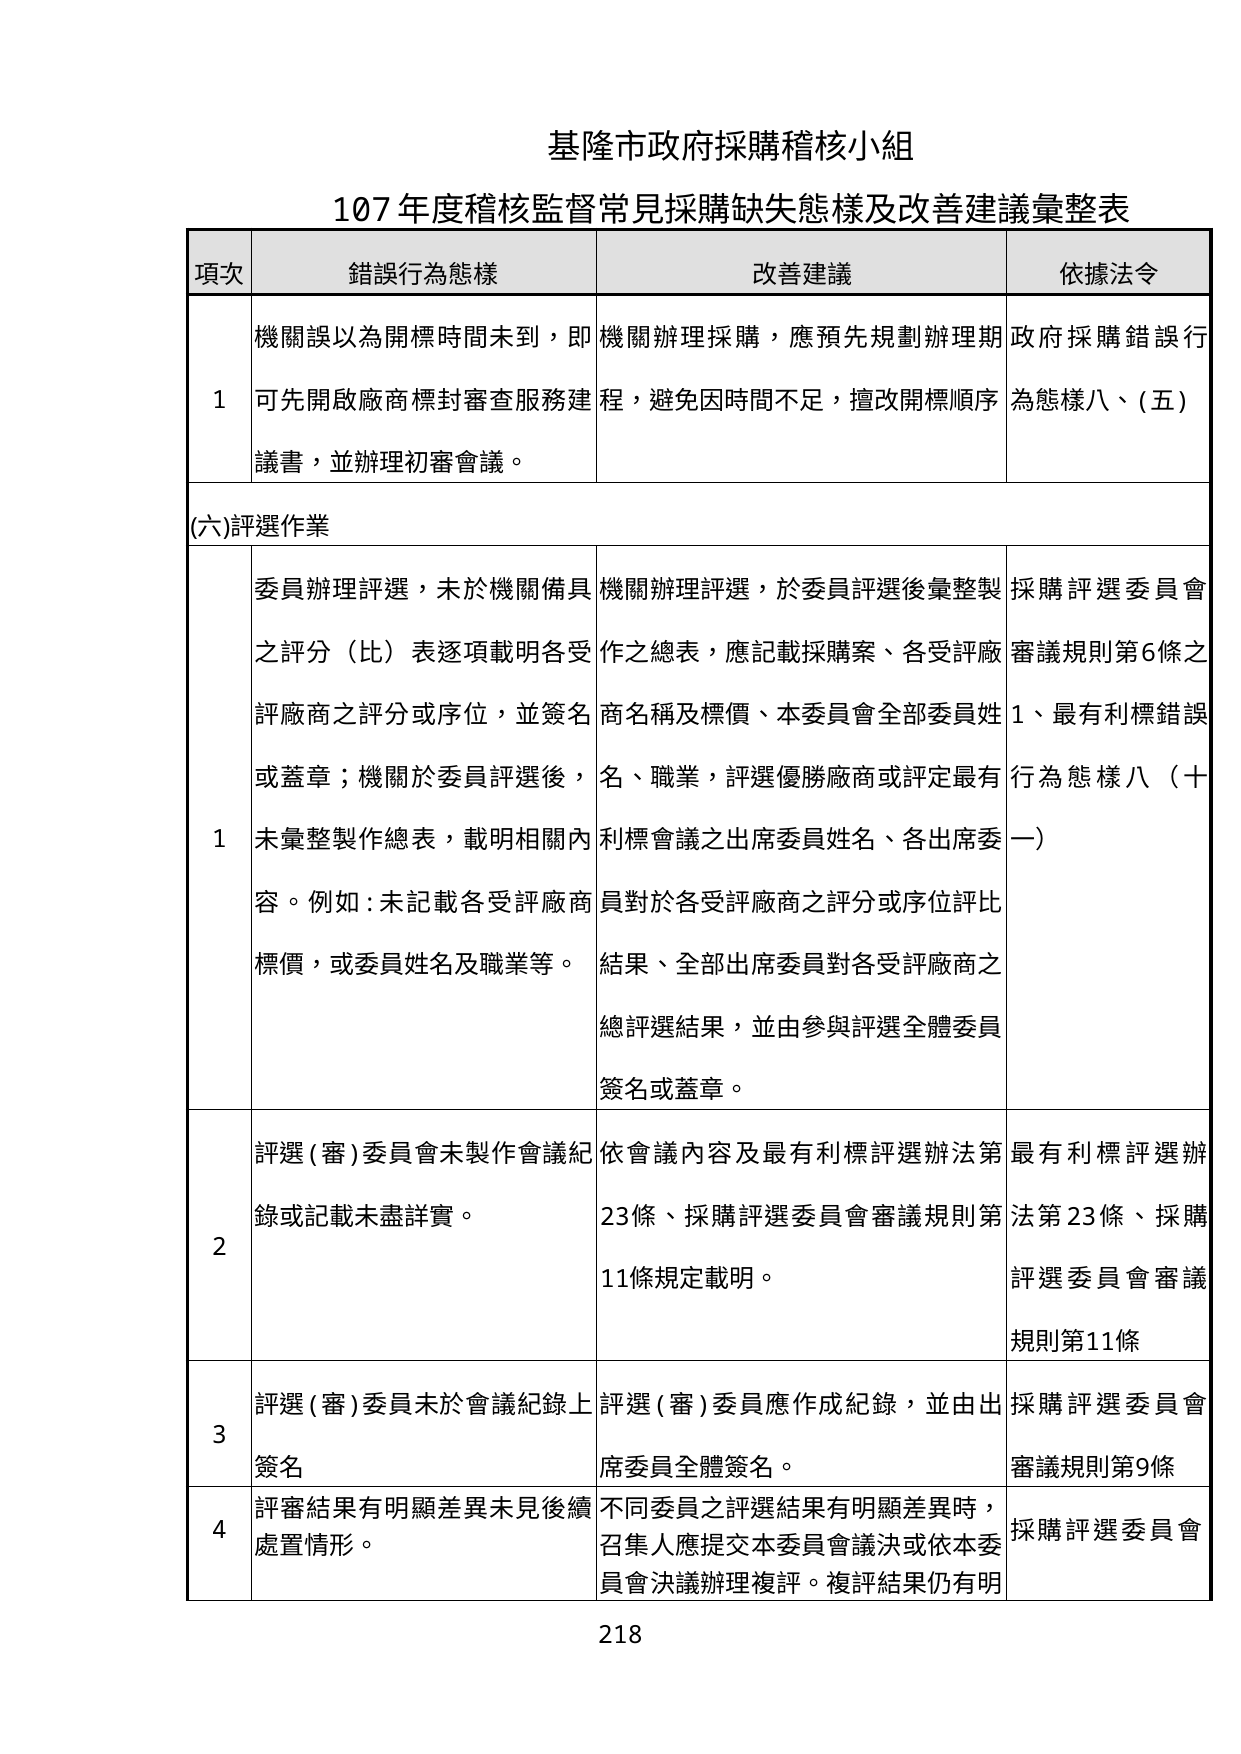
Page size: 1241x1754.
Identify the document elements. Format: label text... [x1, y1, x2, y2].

table_cell 評選(審)委員會未製作會議紀錄或記載未盡詳實。 [252, 1110, 596, 1360]
table_cell 機關誤以為開標時間未到，即可先開啟廠商標封審查服務建議書，並辦理初審會議。 [252, 296, 596, 482]
table_cell 評選(審)委員未於會議紀錄上簽名 [252, 1361, 596, 1486]
table_cell 最有利標評選辦法第23條、採購評選委員會審議規則第11條 [1007, 1110, 1209, 1360]
table_cell 評選(審)委員應作成紀錄，並由出席委員全體簽名。 [597, 1361, 1006, 1486]
table_cell 4 [189, 1487, 251, 1599]
table_cell 改善建議 [597, 231, 1006, 293]
table_cell 政府採購錯誤行為態樣八、(五) [1007, 296, 1209, 482]
table_cell 採購評選委員會 [1007, 1487, 1209, 1599]
table_cell 評審結果有明顯差異未見後續處置情形。 [252, 1487, 596, 1599]
table_cell 錯誤行為態樣 [252, 231, 596, 293]
table_cell 1 [189, 546, 251, 1109]
table_cell 依會議內容及最有利標評選辦法第23條、採購評選委員會審議規則第11條規定載明。 [597, 1110, 1006, 1360]
table_cell (六)評選作業 [189, 483, 1209, 545]
table_header [187, 103, 251, 228]
table_cell 採購評選委員會審議規則第6條之1、最有利標錯誤行為態樣八（十一） [1007, 546, 1209, 1109]
table_cell 2 [189, 1110, 251, 1360]
table_header 基隆市政府採購稽核小組 107年度稽核監督常見採購缺失態樣及改善建議彙整表 [251, 103, 1211, 228]
table_cell 機關辦理評選，於委員評選後彙整製作之總表，應記載採購案、各受評廠商名稱及標價、本委員會全部委員姓名、職業，評選優勝廠商或評定最有利標會議之出席委員姓名、各出席委員對於各受評廠商之評分或序位評比結果、全部出席委員對各受評廠商之總評選結果，並由參與評選全體委員簽名或蓋章。 [597, 546, 1006, 1109]
table_cell 不同委員之評選結果有明顯差異時，召集人應提交本委員會議決或依本委員會決議辦理複評。複評結果仍有明 [597, 1487, 1006, 1599]
table_cell 項次 [189, 231, 251, 293]
table_cell 3 [189, 1361, 251, 1486]
table_cell 採購評選委員會審議規則第9條 [1007, 1361, 1209, 1486]
table_cell 1 [189, 296, 251, 482]
table_cell 委員辦理評選，未於機關備具之評分（比）表逐項載明各受評廠商之評分或序位，並簽名或蓋章；機關於委員評選後，未彙整製作總表，載明相關內容。例如:未記載各受評廠商標價，或委員姓名及職業等。 [252, 546, 596, 1109]
table_cell 機關辦理採購，應預先規劃辦理期程，避免因時間不足，擅改開標順序 [597, 296, 1006, 482]
table_cell 依據法令 [1007, 231, 1209, 293]
